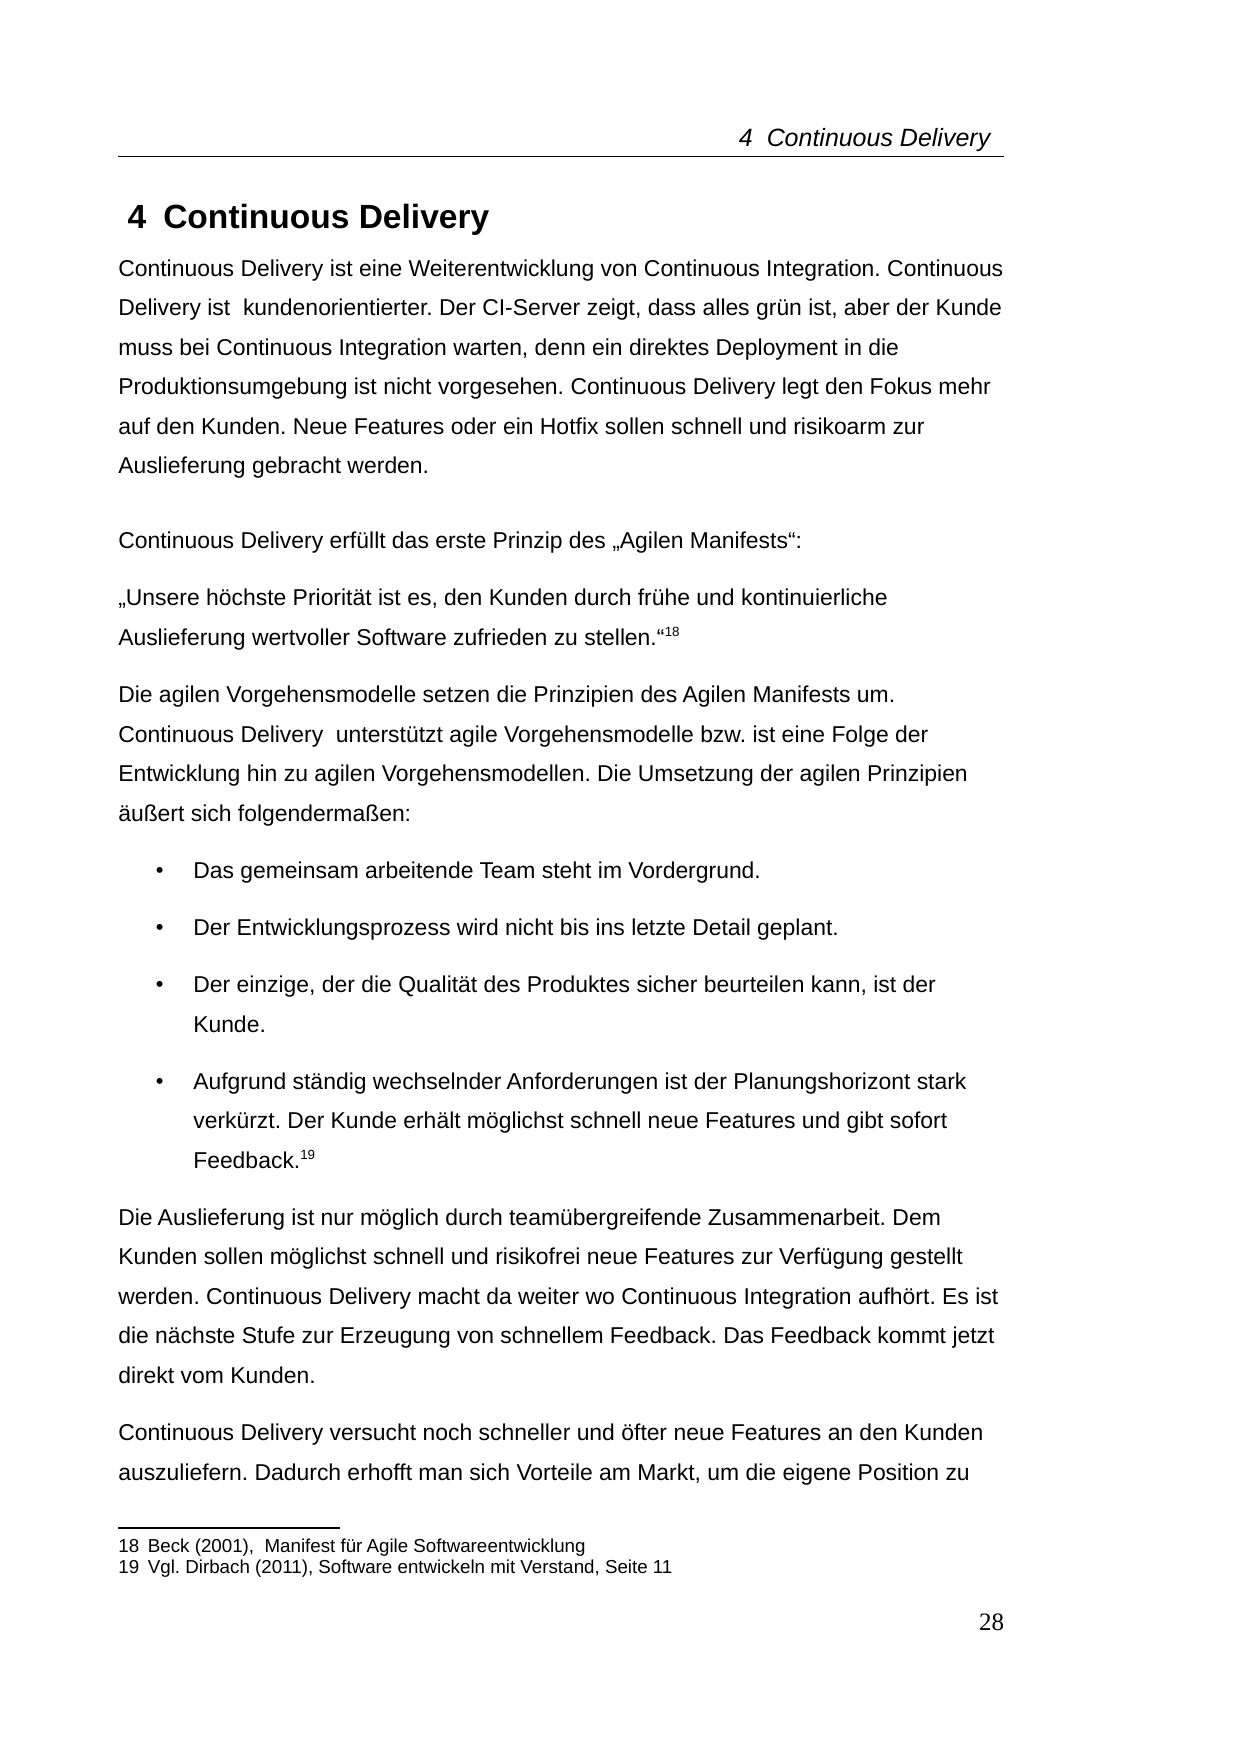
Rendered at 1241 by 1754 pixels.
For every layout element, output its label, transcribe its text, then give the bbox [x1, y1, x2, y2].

text Die Auslieferung ist nur möglich durch teamübergreifende Zusammenarbeit. Dem Kunden sollen möglichst schnell und risikofrei neue Features zur Verfügung gestellt werden. Continuous Delivery macht da weiter wo Continuous Integration aufhört. Es ist die nächste Stufe zur Erzeugung von schnellem Feedback. Das Feedback kommt jetzt direkt vom Kunden. [118, 1204, 1004, 1388]
list Aufgrund ständig wechselnder Anforderungen ist der Planungshorizont stark verkürzt. Der Kunde erhält möglichst schnell neue Features und gibt sofort Feedback. [156, 1068, 1004, 1173]
text Continuous Delivery versucht noch schneller und öfter neue Features an den Kunden auszuliefern. Dadurch erhofft man sich Vorteile am Markt, um die eigene Position zu [118, 1419, 1004, 1485]
list Vgl. Dirbach (2011), Software entwickeln mit Verstand, Seite 11 [118, 1556, 1004, 1578]
subtitle Continuous Delivery [118, 197, 1004, 236]
text Beck (2001), Manifest für Agile Softwareentwicklung [118, 1534, 1004, 1556]
list Der einzige, der die Qualität des Produktes sicher beurteilen kann, ist der Kunde. [156, 971, 1004, 1037]
list Das gemeinsam arbeitende Team steht im Vordergrund. [156, 857, 1004, 883]
text Continuous Delivery ist eine Weiterentwicklung von Continuous Integration. Continuous Delivery ist kundenorientierter. Der CI-Server zeigt, dass alles grün ist, aber der Kunde muss bei Continuous Integration warten, denn ein direktes Deployment in die Produktionsumgebung ist nicht vorgesehen. Continuous Delivery legt den Fokus mehr auf den Kunden. Neue Features oder ein Hotfix sollen schnell und risikoarm zur Auslieferung gebracht werden. [118, 255, 1004, 479]
text Continuous Delivery erfüllt das erste Prinzip des „Agilen Manifests“: [118, 527, 1004, 553]
list Der Entwicklungsprozess wird nicht bis ins letzte Detail geplant. [156, 914, 1004, 940]
text „Unsere höchste Priorität ist es, den Kunden durch frühe und kontinuierliche Auslieferung wertvoller Software zufrieden zu stellen.“ [118, 584, 1004, 650]
text Die agilen Vorgehensmodelle setzen die Prinzipien des Agilen Manifests um. Continuous Delivery unterstützt agile Vorgehensmodelle bzw. ist eine Folge der Entwicklung hin zu agilen Vorgehensmodellen. Die Umsetzung der agilen Prinzipien äußert sich folgendermaßen: [118, 681, 1004, 826]
